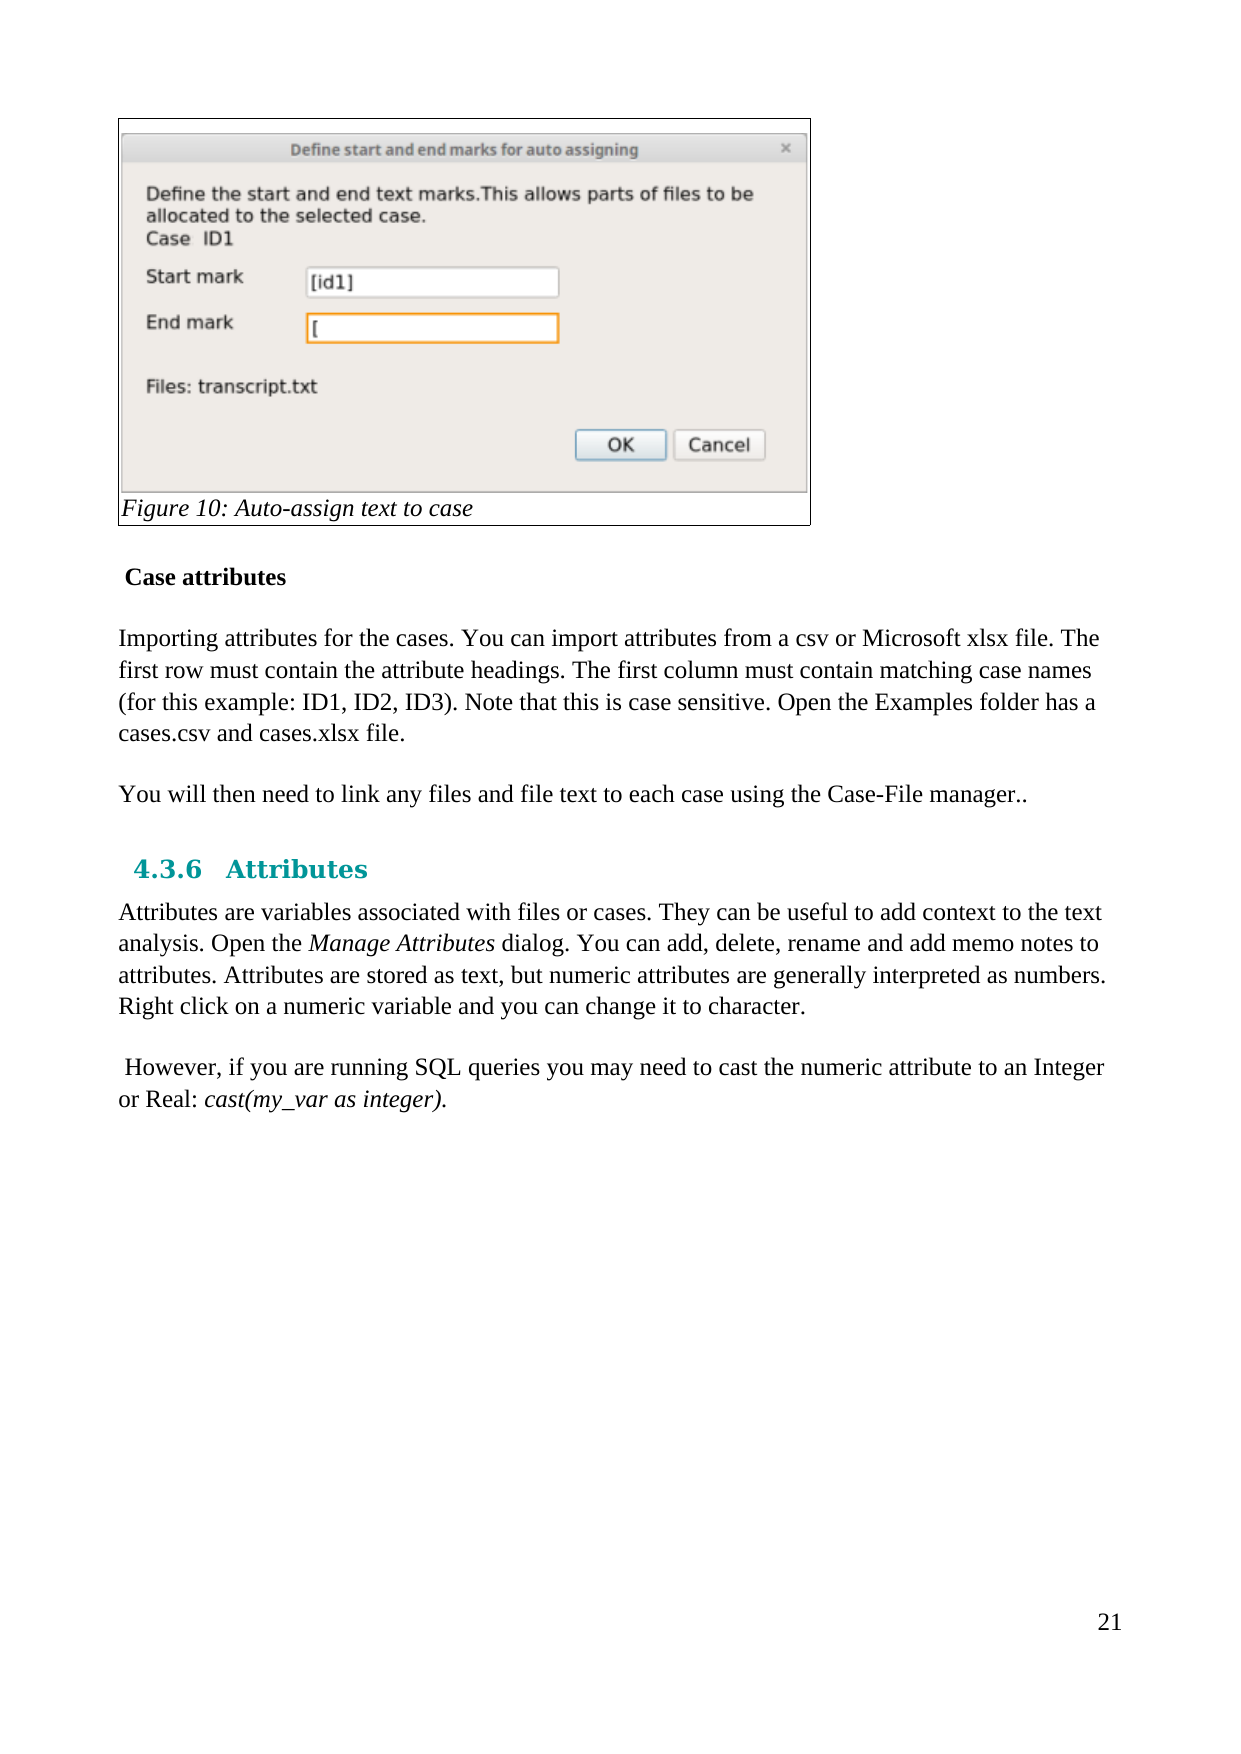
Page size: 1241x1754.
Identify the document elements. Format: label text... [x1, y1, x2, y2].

text Attributes are variables associated with files or cases. They can be useful to add context to the text analysis. Open the Manage Attributes dialog. You can add, delete, rename and add memo notes to attributes. Attributes are stored as text, but numeric attributes are generally interpreted as numbers. Right click on a numeric variable and you can change it to character. [118, 897, 1122, 1020]
text Figure 10: Auto-assign text to case [121, 493, 807, 522]
picture [121, 133, 808, 493]
text Case attributes [118, 562, 1122, 591]
text However, if you are running SQL queries you may need to cast the numeric attribute to an Integer or Real: cast(my_var as integer). [118, 1052, 1122, 1113]
text Importing attributes for the cases. You can import attributes from a csv or Microsoft xlsx file. The first row must contain the attribute headings. The first column must contain matching case names (for this example: ID1, ID2, ID3). Note that this is case sensitive. Open the Examples folder has a cases.csv and cases.xlsx file. [118, 623, 1122, 747]
subtitle Attributes [124, 855, 1122, 884]
text You will then need to link any files and file text to each case using the Case-File manager.. [118, 779, 1122, 808]
